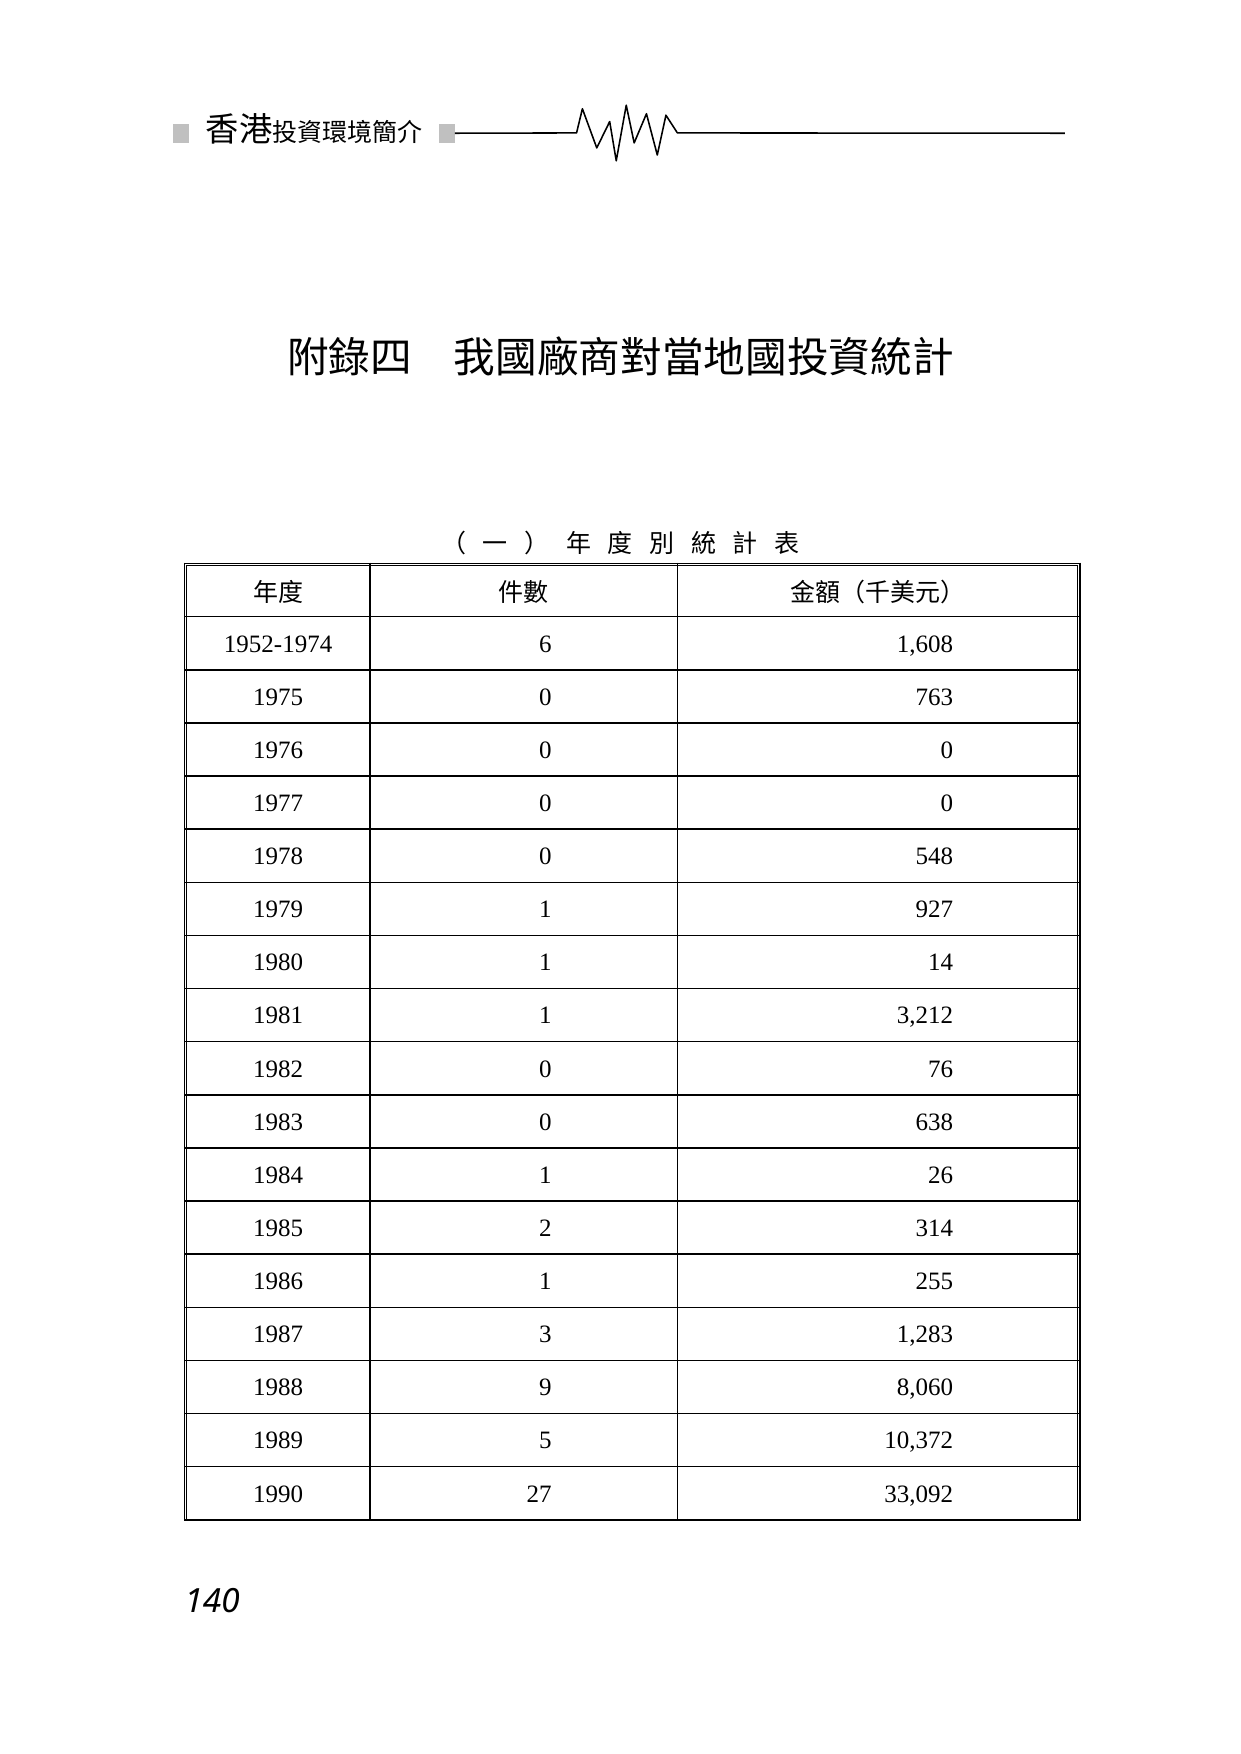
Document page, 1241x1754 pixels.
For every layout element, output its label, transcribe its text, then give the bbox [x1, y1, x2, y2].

table_cell 1 [371, 883, 677, 934]
table_cell 0 [678, 724, 1077, 775]
table_cell 14 [678, 936, 1077, 988]
table_cell 0 [371, 1096, 677, 1147]
table_cell 0 [371, 777, 677, 828]
table_cell 27 [371, 1467, 677, 1519]
table_cell 1976 [187, 724, 369, 775]
table_cell 1 [371, 936, 677, 988]
table_cell 5 [371, 1414, 677, 1466]
table_cell 1984 [187, 1149, 369, 1200]
table_cell 1952-1974 [187, 617, 369, 669]
table_cell 6 [371, 617, 677, 669]
table_cell 0 [371, 1042, 677, 1094]
table_header 金額（千美元） [678, 566, 1077, 616]
table_cell 76 [678, 1042, 1077, 1094]
table_cell 1,608 [678, 617, 1077, 669]
table_cell 1 [371, 989, 677, 1041]
table_cell 33,092 [678, 1467, 1077, 1519]
table_header 年度 [187, 566, 369, 616]
table_cell 1988 [187, 1361, 369, 1413]
table_cell 26 [678, 1149, 1077, 1200]
table_cell 3,212 [678, 989, 1077, 1041]
table_cell 1983 [187, 1096, 369, 1147]
table_cell 8,060 [678, 1361, 1077, 1413]
table_cell 1977 [187, 777, 369, 828]
table_cell 1982 [187, 1042, 369, 1094]
table_cell 1987 [187, 1308, 369, 1359]
table_cell 1 [371, 1255, 677, 1306]
table_cell 1979 [187, 883, 369, 934]
table_cell 548 [678, 830, 1077, 881]
table_cell 2 [371, 1202, 677, 1253]
table_cell 1981 [187, 989, 369, 1041]
table_cell 0 [371, 724, 677, 775]
table_cell 1978 [187, 830, 369, 881]
table_cell 255 [678, 1255, 1077, 1306]
table_cell 3 [371, 1308, 677, 1359]
table_cell 10,372 [678, 1414, 1077, 1466]
table_cell 1,283 [678, 1308, 1077, 1359]
table_cell 0 [371, 671, 677, 722]
table_cell 763 [678, 671, 1077, 722]
table_cell 1975 [187, 671, 369, 722]
table_cell 638 [678, 1096, 1077, 1147]
text 附錄四 我國廠商對當地國投資統計 [183, 313, 1058, 375]
table_cell 1986 [187, 1255, 369, 1306]
table_cell 0 [371, 830, 677, 881]
table_cell 1985 [187, 1202, 369, 1253]
table_header 件數 [371, 566, 677, 616]
table_cell 1990 [187, 1467, 369, 1519]
table_cell 1989 [187, 1414, 369, 1466]
table_cell 1980 [187, 936, 369, 988]
table_cell 9 [371, 1361, 677, 1413]
table_cell 927 [678, 883, 1077, 934]
table_cell 314 [678, 1202, 1077, 1253]
table_cell 0 [678, 777, 1077, 828]
text （一）年度別統計表 [183, 500, 1058, 563]
table_cell 1 [371, 1149, 677, 1200]
